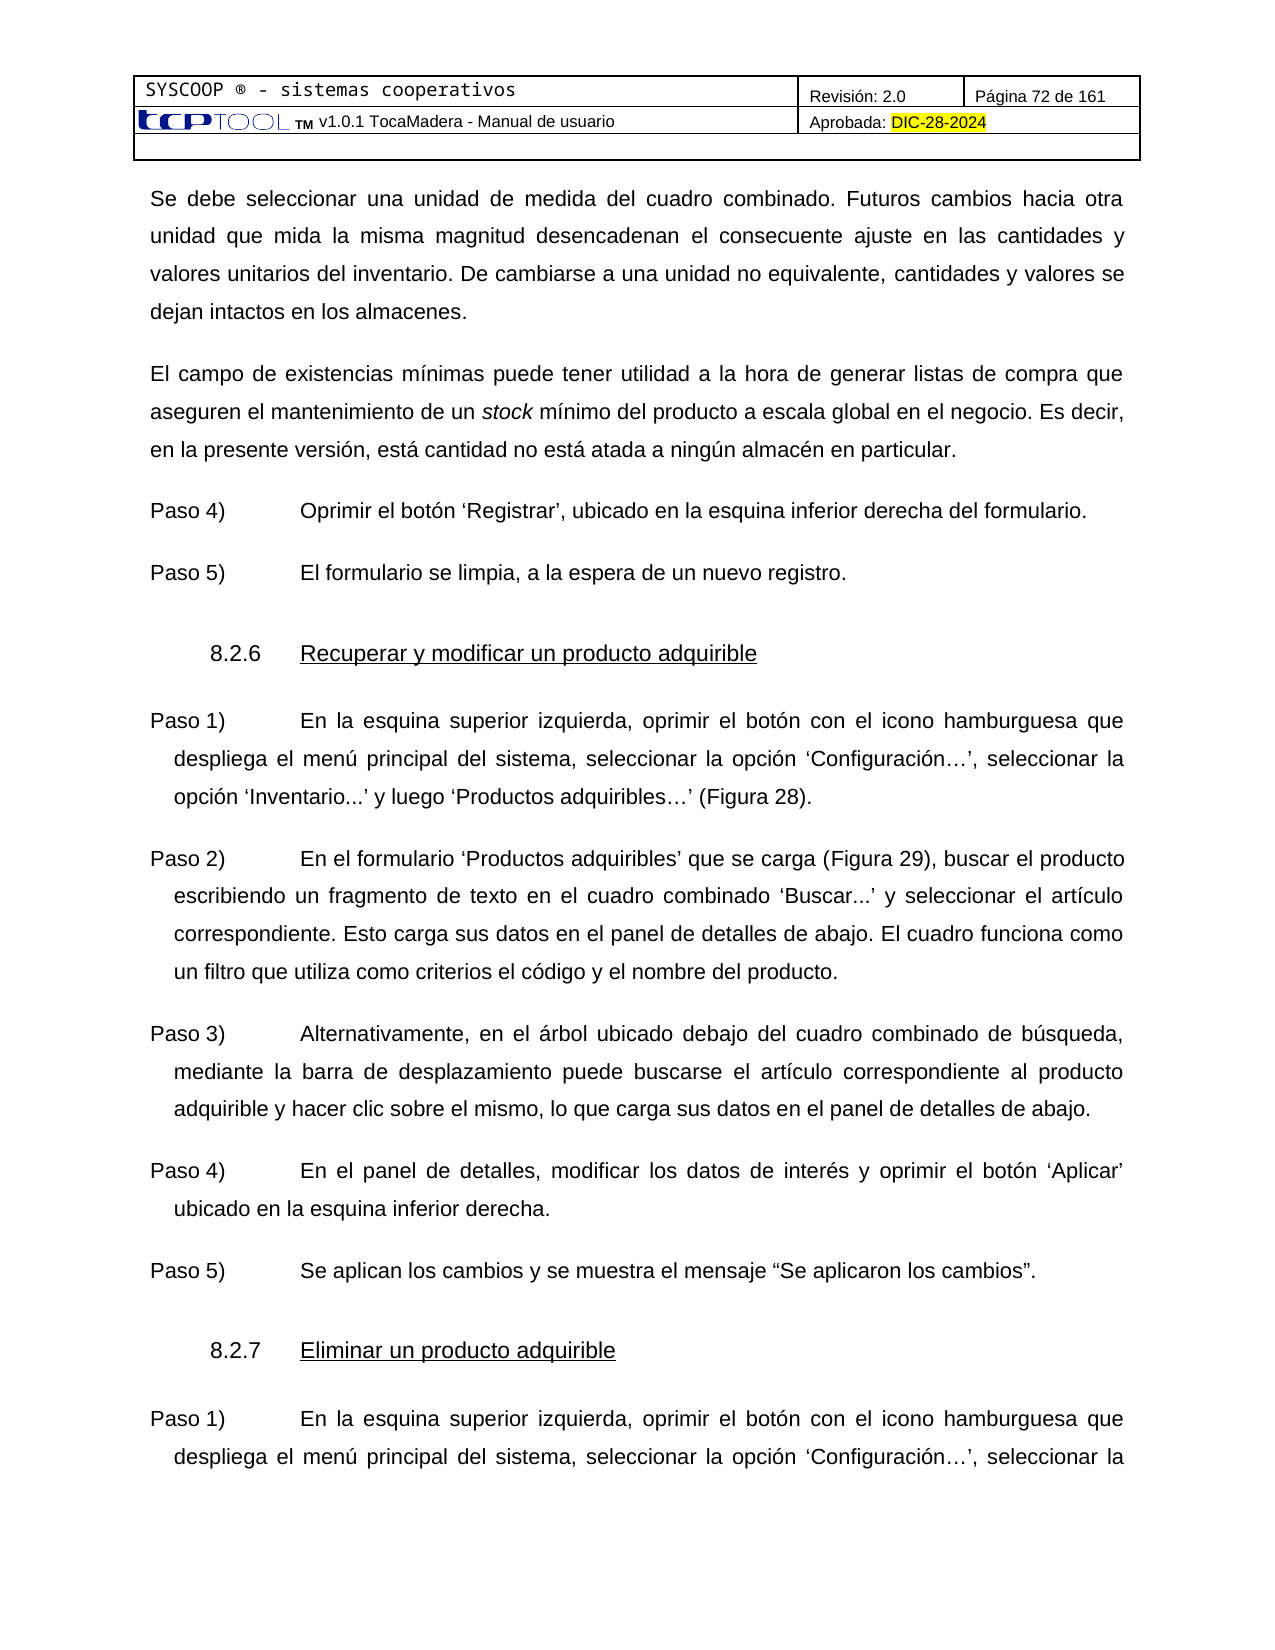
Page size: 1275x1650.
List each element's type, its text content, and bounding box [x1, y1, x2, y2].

list En la esquina superior izquierda, oprimir el botón con el icono hamburguesa que despliega el menú principal del sistema, seleccionar la opción ‘Configuración…’, seleccionar la opción ‘Inventario...’ y luego ‘Productos adquiribles…’ (Figura 28). [150, 708, 1125, 809]
list En el panel de detalles, modificar los datos de interés y oprimir el botón ‘Aplicar’ ubicado en la esquina inferior derecha. [150, 1158, 1125, 1221]
subtitle Recuperar y modificar un producto adquirible [210, 640, 1125, 666]
text Se debe seleccionar una unidad de medida del cuadro combinado. Futuros cambios hacia otra unidad que mida la misma magnitud desencadenan el consecuente ajuste en las cantidades y valores unitarios del inventario. De cambiarse a una unidad no equivalente, cantidades y valores se dejan intactos en los almacenes. [150, 186, 1125, 324]
text El campo de existencias mínimas puede tener utilidad a la hora de generar listas de compra que aseguren el mantenimiento de un stock mínimo del producto a escala global en el negocio. Es decir, en la presente versión, está cantidad no está atada a ningún almacén en particular. [150, 361, 1125, 462]
subtitle Eliminar un producto adquirible [210, 1337, 1125, 1364]
list Alternativamente, en el árbol ubicado debajo del cuadro combinado de búsqueda, mediante la barra de desplazamiento puede buscarse el artículo correspondiente al producto adquirible y hacer clic sobre el mismo, lo que carga sus datos en el panel de detalles de abajo. [150, 1021, 1125, 1122]
picture [138, 110, 290, 130]
list Oprimir el botón ‘Registrar’, ubicado en la esquina inferior derecha del formulario. [150, 498, 1125, 523]
list En el formulario ‘Productos adquiribles’ que se carga (Figura 29), buscar el producto escribiendo un fragmento de texto en el cuadro combinado ‘Buscar...’ y seleccionar el artículo correspondiente. Esto carga sus datos en el panel de detalles de abajo. El cuadro funciona como un filtro que utiliza como criterios el código y el nombre del producto. [150, 846, 1125, 984]
list Se aplican los cambios y se muestra el mensaje “Se aplicaron los cambios”. [150, 1258, 1125, 1283]
list En la esquina superior izquierda, oprimir el botón con el icono hamburguesa que despliega el menú principal del sistema, seleccionar la opción ‘Configuración…’, seleccionar la [150, 1406, 1125, 1469]
list El formulario se limpia, a la espera de un nuevo registro. [150, 560, 1125, 585]
